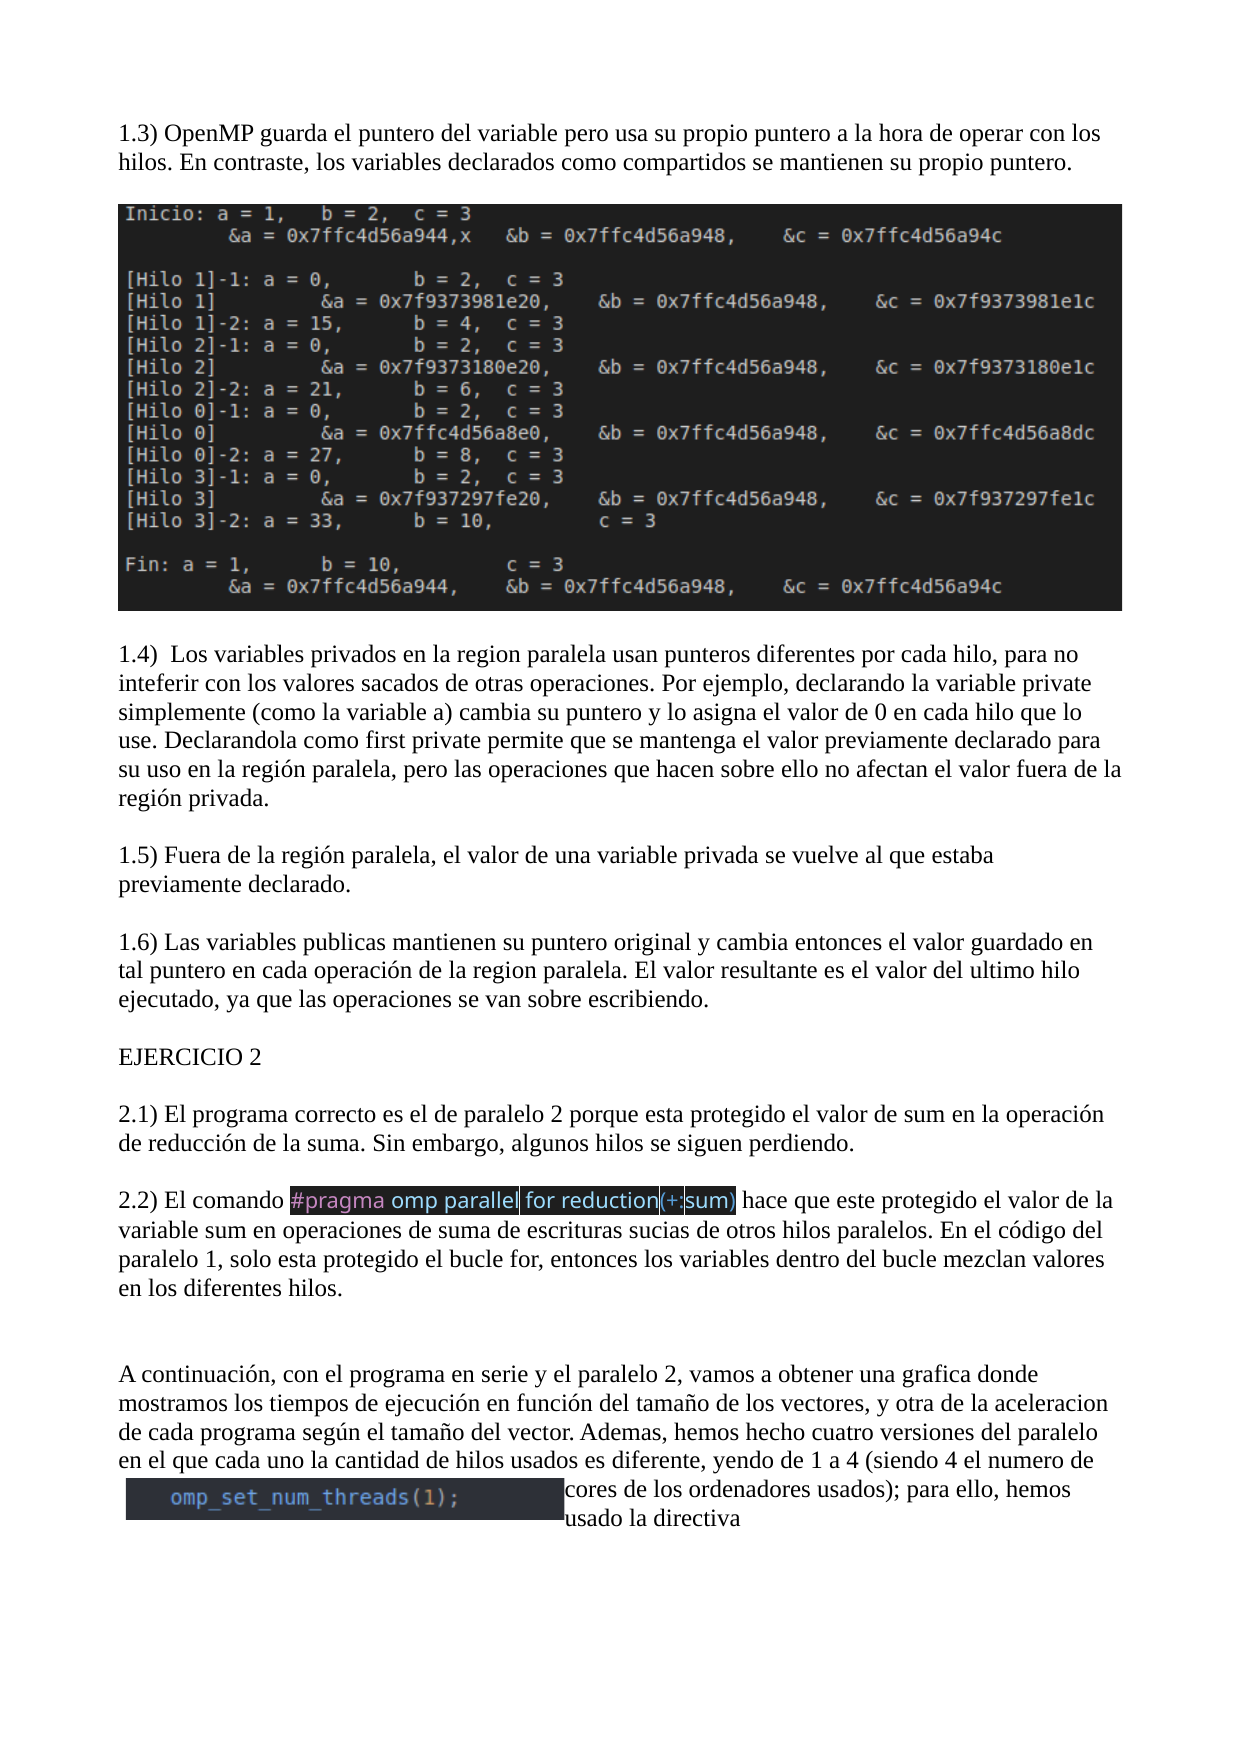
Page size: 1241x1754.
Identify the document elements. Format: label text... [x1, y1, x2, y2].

text EJERCICIO 2 [118, 1042, 1122, 1071]
text 1.4) Los variables privados en la region paralela usan punteros diferentes por cada hilo, para no inteferir con los valores sacados de otras operaciones. Por ejemplo, declarando la variable private simplemente (como la variable a) cambia su puntero y lo asigna el valor de 0 en cada hilo que lo use. Declarandola como first private permite que se mantenga el valor previamente declarado para su uso en la región paralela, pero las operaciones que hacen sobre ello no afectan el valor fuera de la región privada. [118, 639, 1122, 812]
text A continuación, con el programa en serie y el paralelo 2, vamos a obtener una grafica donde mostramos los tiempos de ejecución en función del tamaño de los vectores, y otra de la aceleracion de cada programa según el tamaño del vector. Ademas, hemos hecho cuatro versiones del paralelo en el que cada uno la cantidad de hilos usados es diferente, yendo de 1 a 4 (siendo 4 el numero de cores de los ordenadores usados); para ello, hemos usado la directiva [118, 1359, 1122, 1532]
text 1.6) Las variables publicas mantienen su puntero original y cambia entonces el valor guardado en tal puntero en cada operación de la region paralela. El valor resultante es el valor del ultimo hilo ejecutado, ya que las operaciones se van sobre escribiendo. [118, 927, 1122, 1013]
text 1.5) Fuera de la región paralela, el valor de una variable privada se vuelve al que estaba previamente declarado. [118, 841, 1122, 898]
text 2.1) El programa correcto es el de paralelo 2 porque esta protegido el valor de sum en la operación de reducción de la suma. Sin embargo, algunos hilos se siguen perdiendo. [118, 1099, 1122, 1157]
picture [118, 204, 1123, 611]
picture [125, 1503, 485, 1520]
text 2.2) El comando #pragma omp parallel for reduction(+:sum) hace que este protegido el valor de la variable sum en operaciones de suma de escrituras sucias de otros hilos paralelos. En el código del paralelo 1, solo esta protegido el bucle for, entonces los variables dentro del bucle mezclan valores en los diferentes hilos. [118, 1186, 1122, 1302]
text 1.3) OpenMP guarda el puntero del variable pero usa su propio puntero a la hora de operar con los hilos. En contraste, los variables declarados como compartidos se mantienen su propio puntero. [118, 118, 1122, 176]
